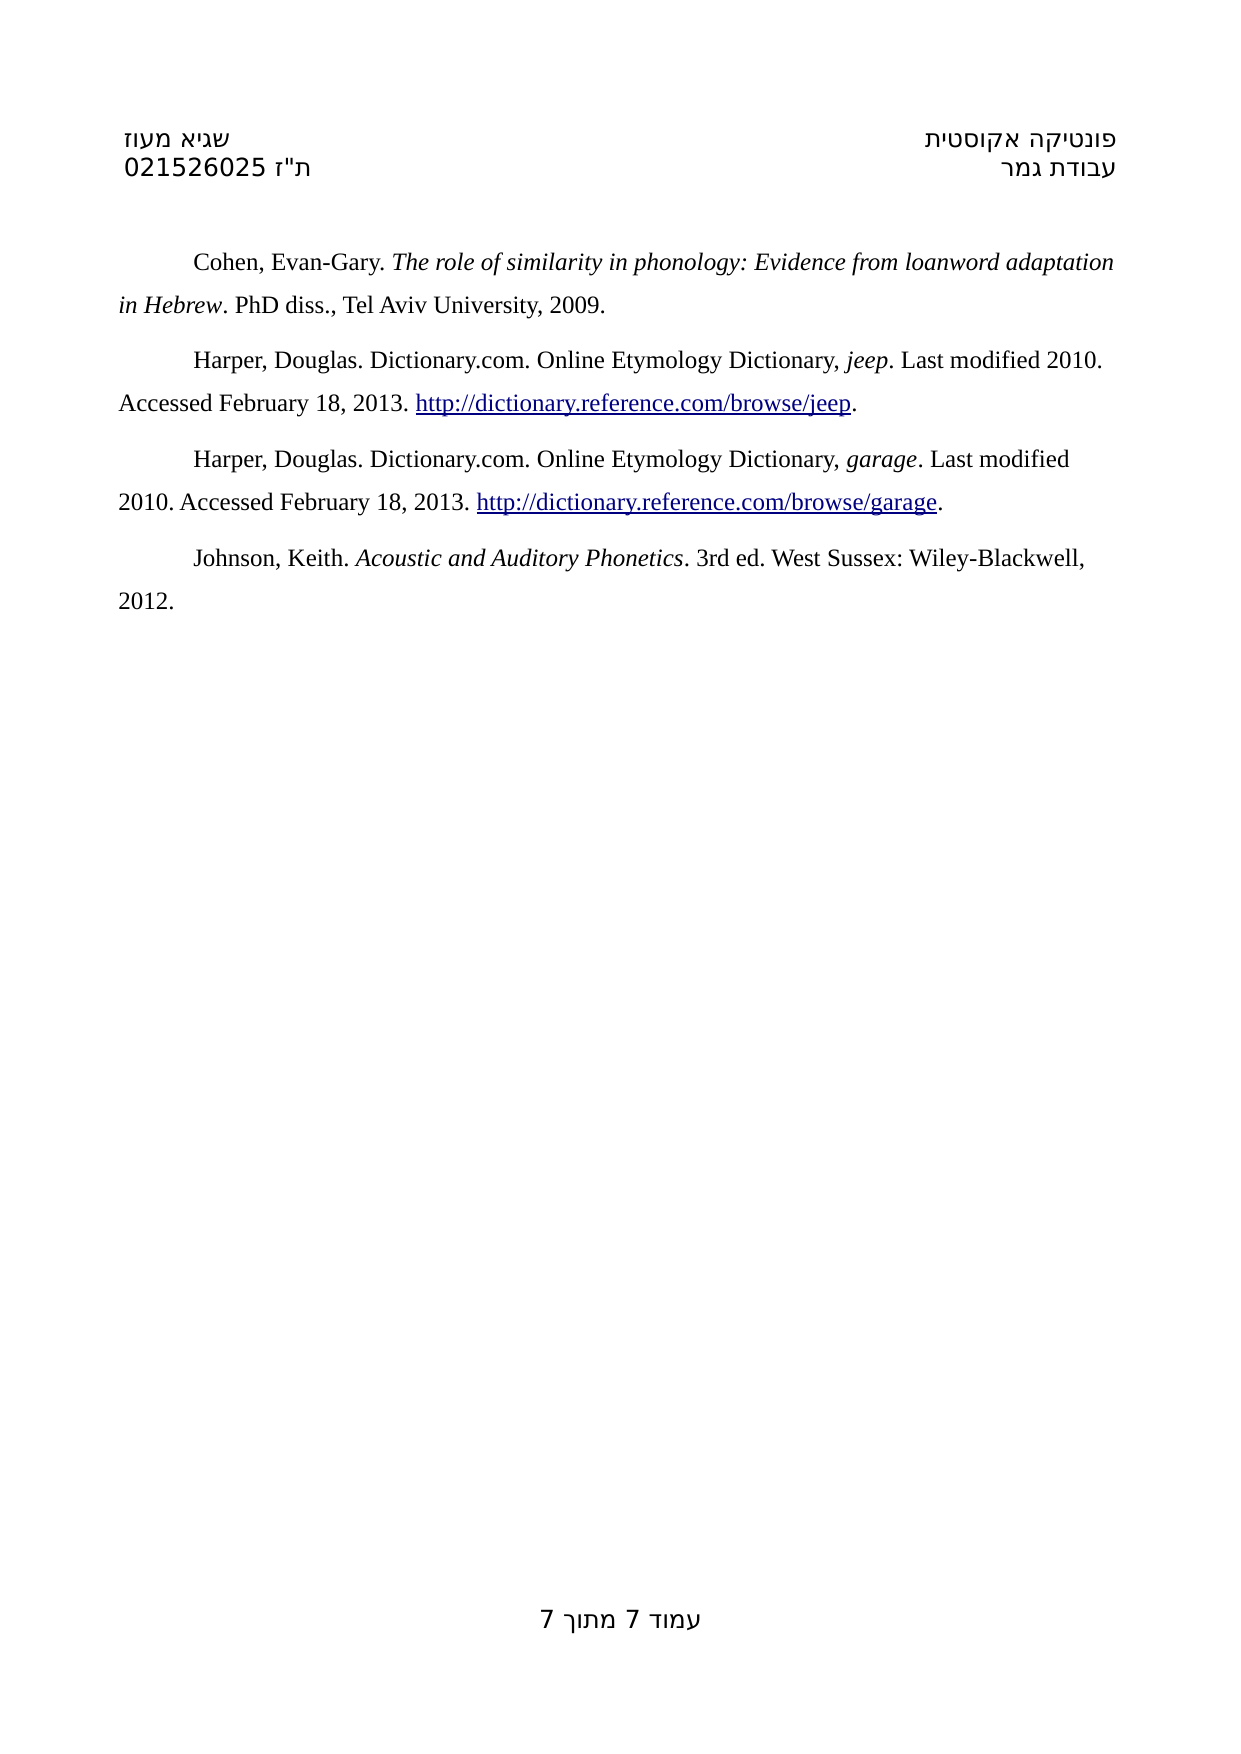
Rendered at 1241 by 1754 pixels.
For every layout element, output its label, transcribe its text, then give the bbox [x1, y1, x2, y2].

text Cohen, Evan-Gary. The role of similarity in phonology: Evidence from loanword adaptation in Hebrew. PhD diss., Tel Aviv University, 2009. [118, 247, 1122, 318]
text Harper, Douglas. Dictionary.com. Online Etymology Dictionary, jeep. Last modified 2010. Accessed February 18, 2013. http://dictionary.reference.com/browse/jeep. [118, 345, 1122, 417]
text Johnson, Keith. Acoustic and Auditory Phonetics. 3rd ed. West Sussex: Wiley-Blackwell, 2012. [118, 543, 1122, 615]
text Harper, Douglas. Dictionary.com. Online Etymology Dictionary, garage. Last modified 2010. Accessed February 18, 2013. http://dictionary.reference.com/browse/garage. [118, 444, 1122, 516]
